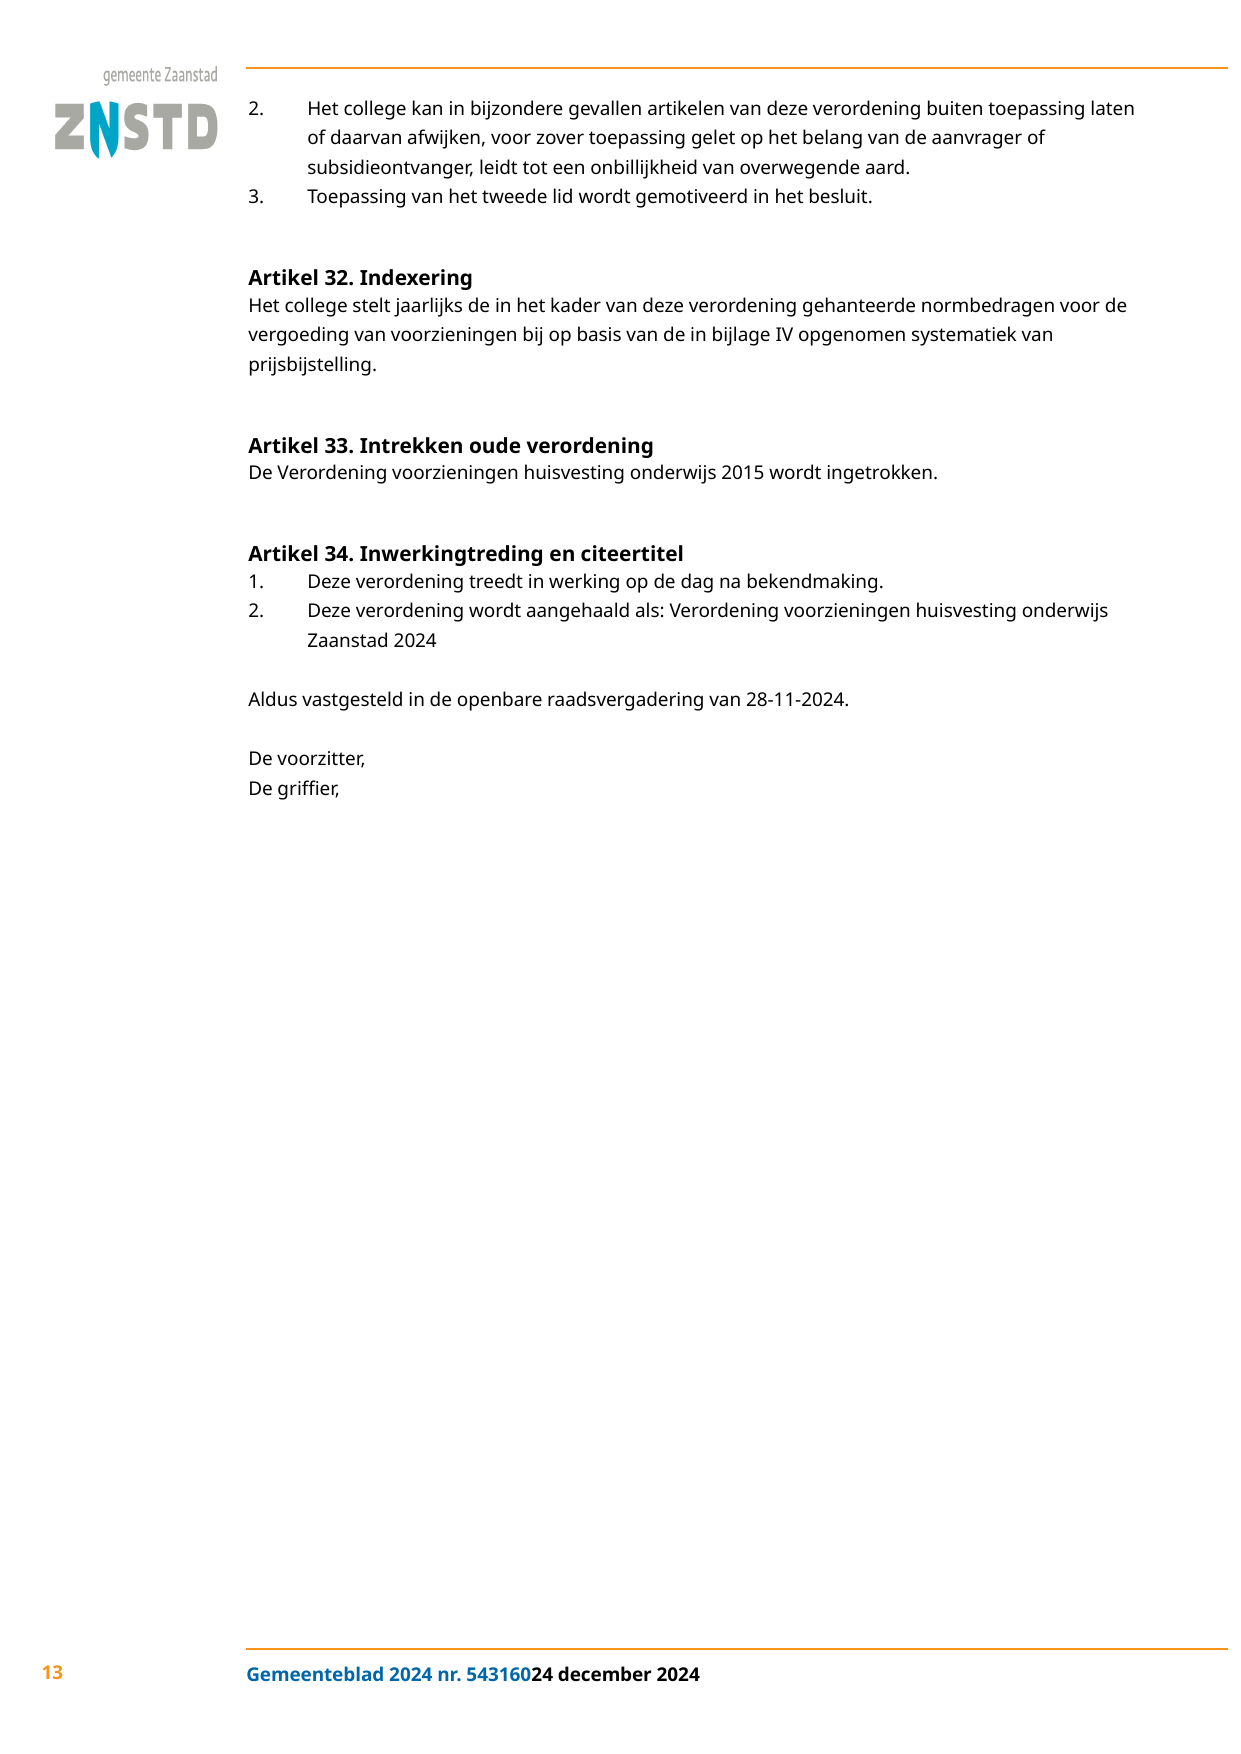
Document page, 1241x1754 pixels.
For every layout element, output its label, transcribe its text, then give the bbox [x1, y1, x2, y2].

text De Verordening voorzieningen huisvesting onderwijs 2015 wordt ingetrokken. [248, 459, 1152, 485]
text De griffier, [248, 775, 1152, 801]
text Het college stelt jaarlijks de in het kader van deze verordening gehanteerde normbedragen voor de vergoeding van voorzieningen bij op basis van de in bijlage IV opgenomen systematiek van prijsbijstelling. [248, 292, 1152, 377]
text Artikel 33. Intrekken oude verordening [248, 431, 1152, 459]
text Artikel 34. Inwerkingtreding en citeertitel [248, 539, 1152, 568]
list Deze verordening treedt in werking op de dag na bekendmaking. [248, 568, 1152, 594]
list Het college kan in bijzondere gevallen artikelen van deze verordening buiten toepassing laten of daarvan afwijken, voor zover toepassing gelet op het belang van de aanvrager of subsidieontvanger, leidt tot een onbillijkheid van overwegende aard. [248, 95, 1152, 180]
picture [41, 47, 231, 172]
list Toepassing van het tweede lid wordt gemotiveerd in het besluit. [248, 183, 1152, 209]
text Artikel 32. Indexering [248, 263, 1152, 292]
text De voorzitter, [248, 746, 1152, 771]
list Deze verordening wordt aangehaald als: Verordening voorzieningen huisvesting onderwijs Zaanstad 2024 [248, 598, 1152, 653]
text Aldus vastgesteld in de openbare raadsvergadering van 28-11-2024. [248, 686, 1152, 712]
